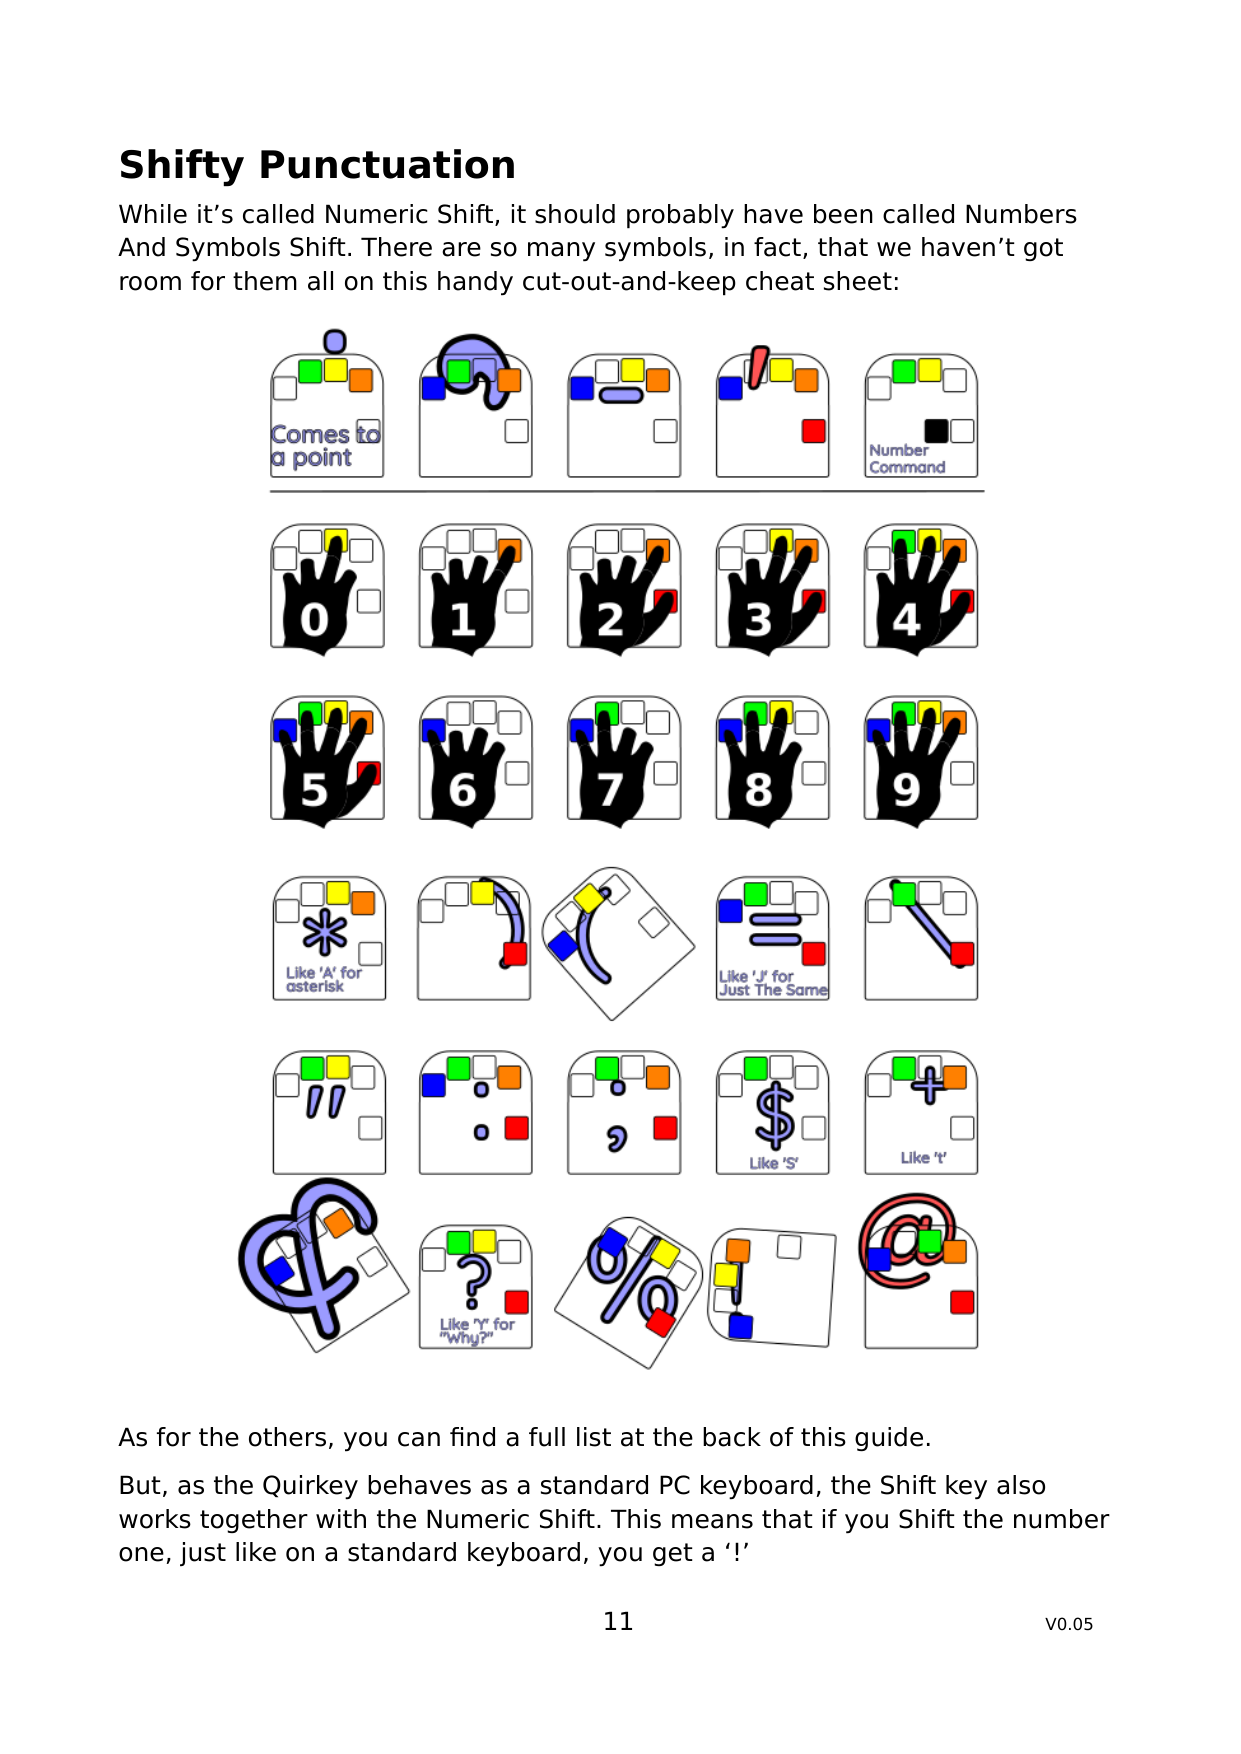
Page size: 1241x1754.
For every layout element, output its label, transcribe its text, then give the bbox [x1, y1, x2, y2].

text As for the others, you can find a full list at the back of this guide. [118, 1423, 1122, 1452]
text But, as the Quirkey behaves as a standard PC keyboard, the Shift key also works together with the Numeric Shift. This means that if you Shift the number one, just like on a standard keyboard, you get a ‘!’ [118, 1471, 1122, 1567]
subtitle Shifty Punctuation [118, 143, 1122, 187]
picture [222, 325, 1000, 1371]
text While it’s called Numeric Shift, it should probably have been called Numbers And Symbols Shift. There are so many symbols, in fact, that we haven’t got room for them all on this handy cut-out-and-keep cheat sheet: [118, 200, 1122, 296]
